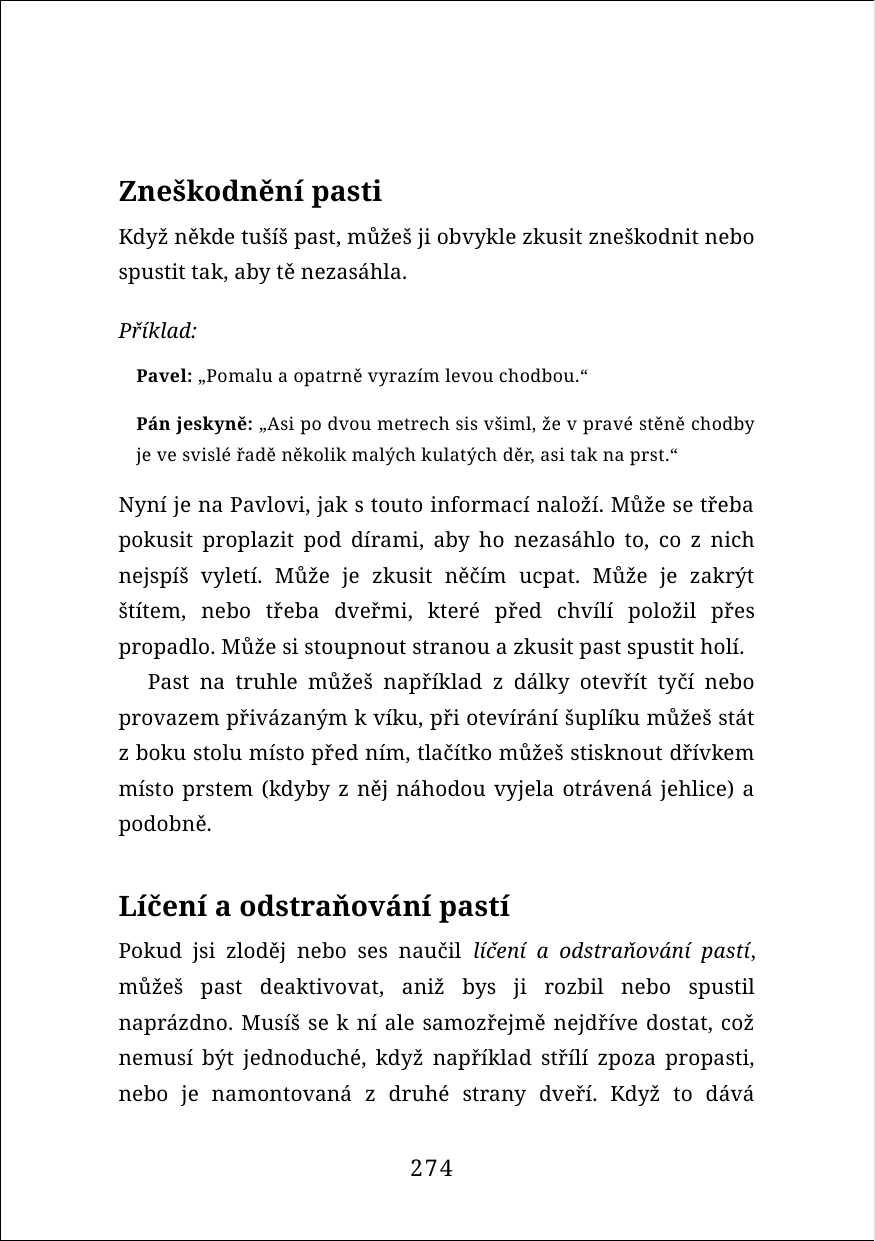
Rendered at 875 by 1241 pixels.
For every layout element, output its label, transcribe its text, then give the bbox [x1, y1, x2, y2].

text Když někde tušíš past, můžeš ji obvykle zkusit zneškodnit nebo spustit tak, aby tě nezasáhla. [118, 222, 756, 286]
subtitle Zneškodnění pasti [118, 172, 756, 210]
text Příklad: [118, 317, 756, 345]
text Pokud jsi zloděj nebo ses naučil líčení a odstraňování pastí, můžeš past deaktivovat, aniž bys ji rozbil nebo spustil naprázdno. Musíš se k ní ale samozřejmě nejdříve dostat, což nemusí být jednoduché, když například střílí zpoza propasti, nebo je namontovaná z druhé strany dveří. Když to dává [118, 937, 756, 1107]
text Pavel: „Pomalu a opatrně vyrazím levou chodbou.“ [136, 364, 756, 388]
text Pán jeskyně: „Asi po dvou metrech sis všiml, že v pravé stěně chodby je ve svislé řadě několik malých kulatých děr, asi tak na prst.“ [136, 412, 756, 466]
text Nyní je na Pavlovi, jak s touto informací naloží. Může se třeba pokusit proplazit pod dírami, aby ho nezasáhlo to, co z nich nejspíš vyletí. Může je zkusit něčím ucpat. Může je zakrýt štítem, nebo třeba dveřmi, které před chvílí položil přes propadlo. Může si stoupnout stranou a zkusit past spustit holí. Past na truhle můžeš například z dálky otevřít tyčí nebo provazem přivázaným k víku, při otevírání šuplíku můžeš stát z boku stolu místo před ním, tlačítko můžeš stisknout dřívkem místo prstem (kdyby z něj náhodou vyjela otrávená jehlice) a podobně. [118, 490, 756, 838]
subtitle Líčení a odstraňování pastí [118, 886, 756, 925]
